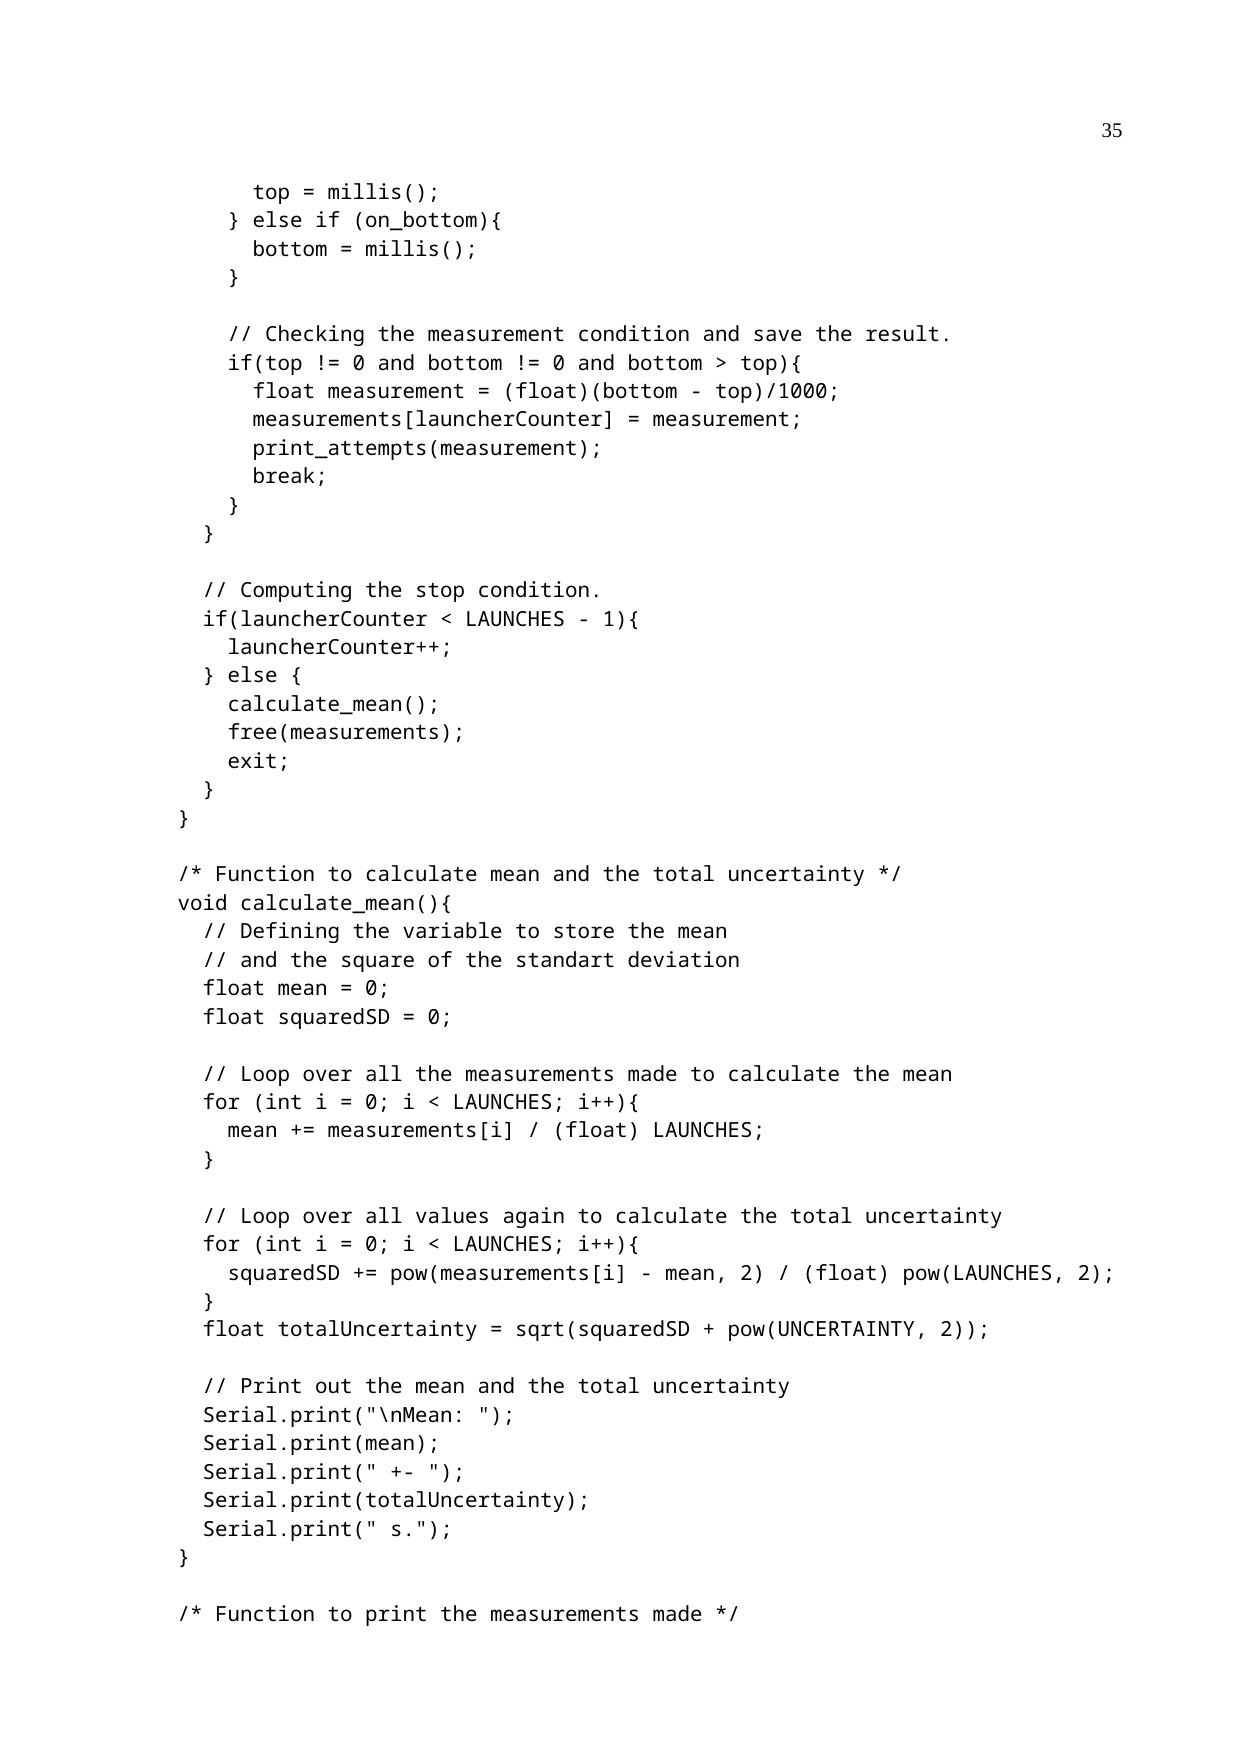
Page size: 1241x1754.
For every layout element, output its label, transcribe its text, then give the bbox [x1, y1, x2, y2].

text top = millis(); [177, 177, 1122, 206]
text bottom = millis(); [177, 234, 1122, 262]
text float mean = 0; [177, 973, 1122, 1002]
text for (int i = 0; i < LAUNCHES; i++){ [177, 1087, 1122, 1116]
text Serial.print(" +- "); [177, 1457, 1122, 1485]
text // Computing the stop condition. [177, 575, 1122, 604]
text } [177, 490, 1122, 518]
text /* Function to calculate mean and the total uncertainty */ [177, 859, 1122, 888]
text // Loop over all the measurements made to calculate the mean [177, 1059, 1122, 1087]
text } [177, 262, 1122, 291]
text measurements[launcherCounter] = measurement; [177, 404, 1122, 433]
text float squaredSD = 0; [177, 1002, 1122, 1030]
text mean += measurements[i] / (float) LAUNCHES; [177, 1116, 1122, 1144]
text } [177, 1286, 1122, 1314]
text Serial.print(totalUncertainty); [177, 1485, 1122, 1514]
text for (int i = 0; i < LAUNCHES; i++){ [177, 1229, 1122, 1258]
text launcherCounter++; [177, 632, 1122, 661]
text if(launcherCounter < LAUNCHES - 1){ [177, 604, 1122, 632]
text calculate_mean(); [177, 689, 1122, 717]
text } [177, 518, 1122, 547]
text squaredSD += pow(measurements[i] - mean, 2) / (float) pow(LAUNCHES, 2); [177, 1258, 1122, 1286]
text // and the square of the standart deviation [177, 945, 1122, 973]
text free(measurements); [177, 717, 1122, 746]
text // Loop over all values again to calculate the total uncertainty [177, 1201, 1122, 1229]
text // Defining the variable to store the mean [177, 916, 1122, 945]
text Serial.print(" s."); [177, 1514, 1122, 1542]
text if(top != 0 and bottom != 0 and bottom > top){ [177, 348, 1122, 376]
text } [177, 803, 1122, 831]
text print_attempts(measurement); [177, 433, 1122, 461]
text } [177, 1144, 1122, 1172]
text Serial.print("\nMean: "); [177, 1400, 1122, 1428]
text } [177, 774, 1122, 803]
text exit; [177, 746, 1122, 774]
text Serial.print(mean); [177, 1428, 1122, 1457]
text float measurement = (float)(bottom - top)/1000; [177, 376, 1122, 404]
text /* Function to print the measurements made */ [177, 1599, 1122, 1627]
text } else { [177, 661, 1122, 689]
text float totalUncertainty = sqrt(squaredSD + pow(UNCERTAINTY, 2)); [177, 1314, 1122, 1343]
text // Print out the mean and the total uncertainty [177, 1371, 1122, 1400]
text } else if (on_bottom){ [177, 206, 1122, 234]
text // Checking the measurement condition and save the result. [177, 319, 1122, 348]
text break; [177, 461, 1122, 490]
text } [177, 1542, 1122, 1571]
text void calculate_mean(){ [177, 888, 1122, 916]
